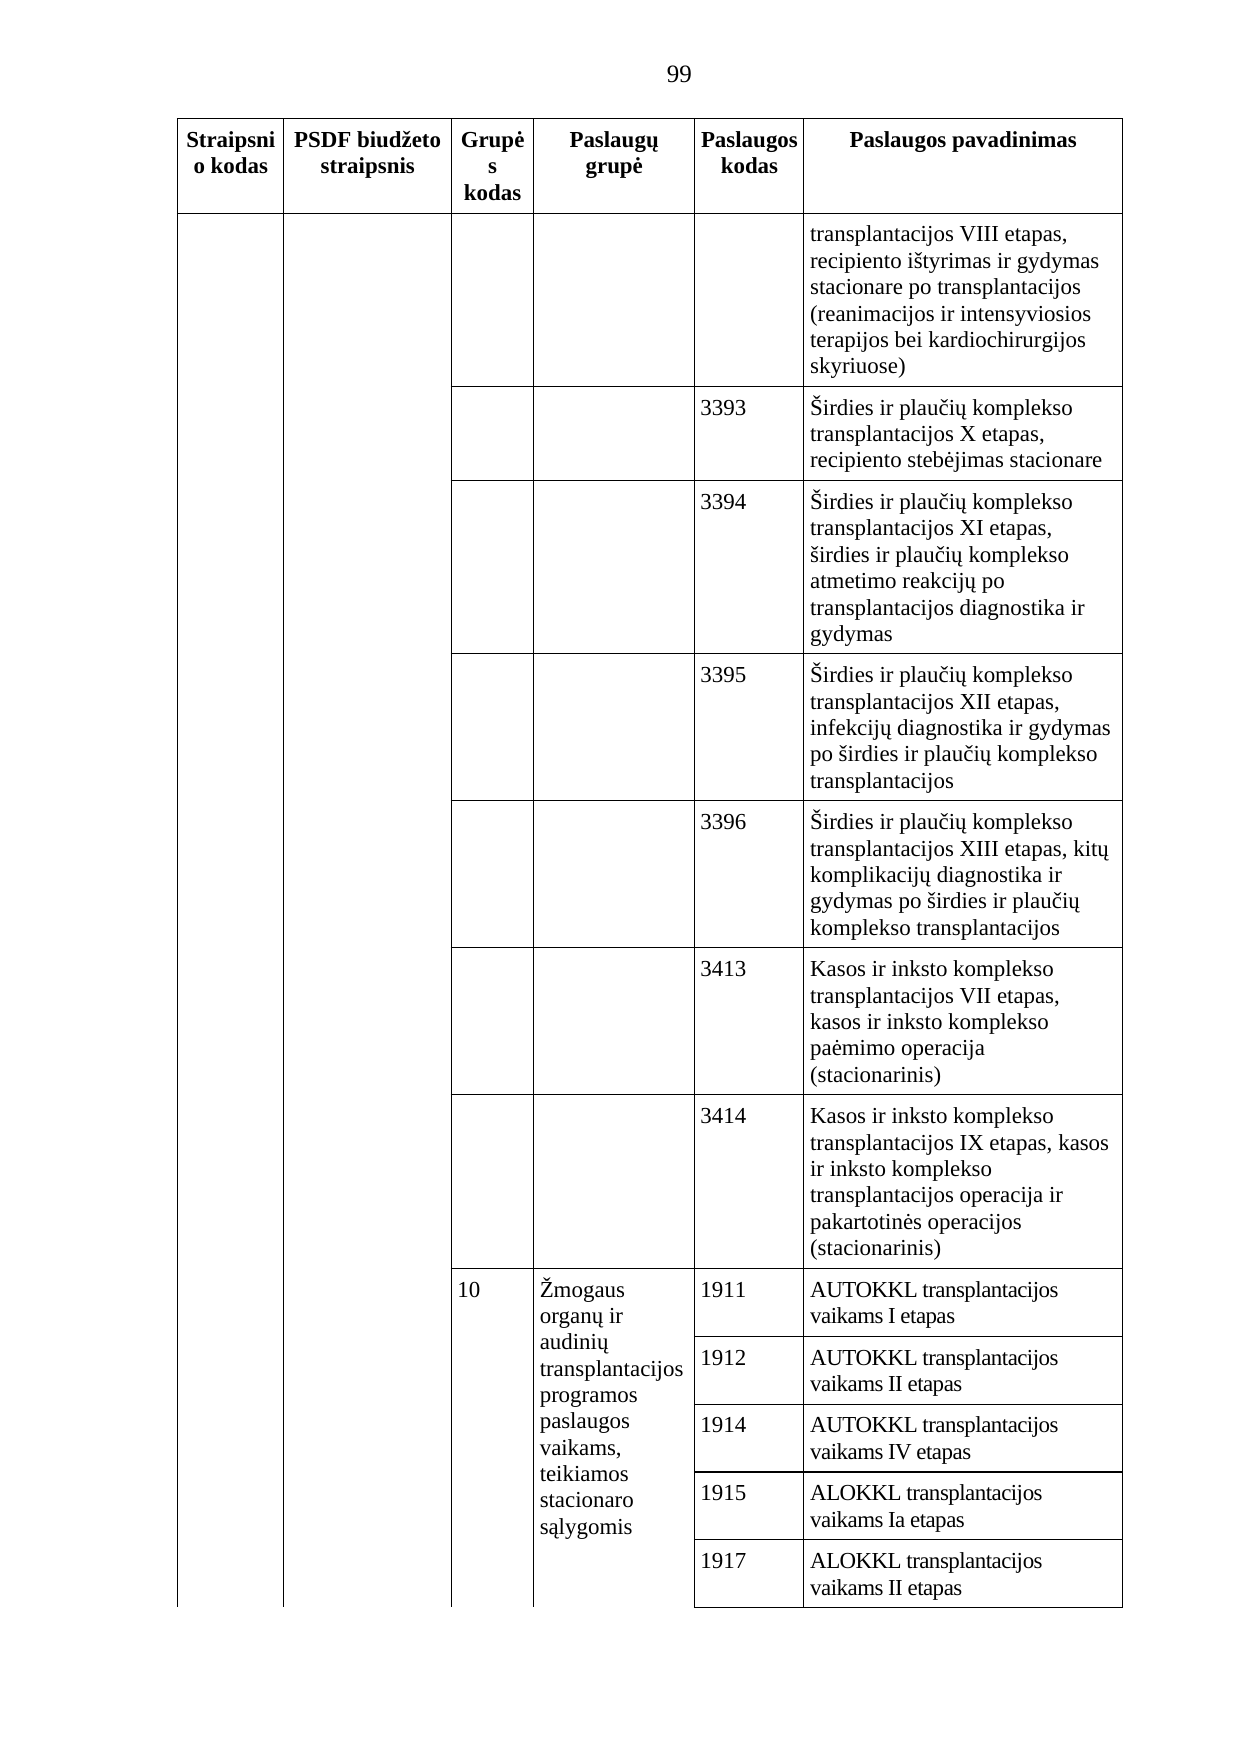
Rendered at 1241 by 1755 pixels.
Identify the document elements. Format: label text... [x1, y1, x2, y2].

table_cell Širdies ir plaučių komplekso transplantacijos X etapas, recipiento stebėjimas stacionare [804, 387, 1122, 480]
table_cell [284, 1268, 451, 1336]
table_cell Kasos ir inksto komplekso transplantacijos VII etapas, kasos ir inksto komplekso paėmimo operacija (stacionarinis) [804, 948, 1122, 1094]
table_cell AUTOKKL transplantacijos vaikams IV etapas [804, 1405, 1122, 1471]
table_cell [284, 386, 451, 480]
table_header Straipsnio kodas [178, 119, 283, 212]
table_cell [284, 214, 451, 386]
table_cell Širdies ir plaučių komplekso transplantacijos XIII etapas, kitų komplikacijų diagnostika ir gydymas po širdies ir plaučių komplekso transplantacijos [804, 801, 1122, 947]
table_cell [178, 800, 283, 947]
table_cell AUTOKKL transplantacijos vaikams I etapas [804, 1269, 1122, 1336]
table_cell [178, 1268, 283, 1336]
table_header Grupės kodas [452, 119, 533, 212]
table_cell AUTOKKL transplantacijos vaikams II etapas [804, 1337, 1122, 1403]
table_cell [534, 801, 694, 947]
table_cell 1914 [695, 1405, 803, 1471]
table_cell [534, 387, 694, 480]
table_cell [178, 653, 283, 800]
table_cell [452, 801, 533, 947]
table_cell ALOKKL transplantacijos vaikams Ia etapas [804, 1473, 1122, 1539]
table_cell [178, 1404, 283, 1471]
table_cell [178, 1336, 283, 1403]
table_cell 1911 [695, 1269, 803, 1336]
table_cell 3413 [695, 948, 803, 1094]
table_cell [534, 948, 694, 1094]
table_cell [284, 480, 451, 653]
table_cell [284, 1336, 451, 1403]
table_cell Kasos ir inksto komplekso transplantacijos IX etapas, kasos ir inksto komplekso transplantacijos operacija ir pakartotinės operacijos (stacionarinis) [804, 1095, 1122, 1268]
table_cell [284, 1471, 451, 1539]
table_cell 3393 [695, 387, 803, 480]
table_cell [452, 481, 533, 653]
table_cell [178, 386, 283, 480]
table_cell [452, 1336, 533, 1403]
table_cell 3394 [695, 481, 803, 653]
table_cell ALOKKL transplantacijos vaikams II etapas [804, 1540, 1122, 1607]
table_cell Širdies ir plaučių komplekso transplantacijos XI etapas, širdies ir plaučių komplekso atmetimo reakcijų po transplantacijos diagnostika ir gydymas [804, 481, 1122, 653]
table_cell [534, 214, 694, 386]
table_header Paslaugos pavadinimas [804, 119, 1122, 212]
table_cell [452, 1471, 533, 1539]
table_cell 1917 [695, 1540, 803, 1607]
table_cell 1915 [695, 1473, 803, 1539]
table_cell [284, 653, 451, 800]
table_cell [452, 948, 533, 1094]
table_cell [452, 1404, 533, 1471]
table_cell 3395 [695, 654, 803, 800]
table_cell [534, 1095, 694, 1268]
table_cell [452, 654, 533, 800]
table_cell Širdies ir plaučių komplekso transplantacijos XII etapas, infekcijų diagnostika ir gydymas po širdies ir plaučių komplekso transplantacijos [804, 654, 1122, 800]
table_header Paslaugos kodas [695, 119, 803, 212]
table_cell [178, 1471, 283, 1539]
table_cell [452, 387, 533, 480]
table_cell [534, 481, 694, 653]
table_cell transplantacijos VIII etapas, recipiento ištyrimas ir gydymas stacionare po transplantacijos (reanimacijos ir intensyviosios terapijos bei kardiochirurgijos skyriuose) [804, 214, 1122, 386]
table_cell [178, 947, 283, 1094]
table_cell [452, 1539, 533, 1607]
table_cell 3414 [695, 1095, 803, 1268]
table_cell [178, 1094, 283, 1268]
table_cell [695, 214, 803, 386]
table_cell 3396 [695, 801, 803, 947]
table_cell Žmogaus organų ir audinių transplantacijos programos paslaugos vaikams, teikiamos stacionaro sąlygomis [534, 1269, 694, 1607]
table_cell [452, 214, 533, 386]
table_cell [284, 1094, 451, 1268]
table_cell [452, 1095, 533, 1268]
table_header Paslaugų grupė [534, 119, 694, 212]
table_cell [284, 800, 451, 947]
table_header PSDF biudžeto straipsnis [284, 119, 451, 212]
table_cell [284, 947, 451, 1094]
table_cell [534, 654, 694, 800]
table_cell [178, 1539, 283, 1607]
table_cell [284, 1404, 451, 1471]
table_cell [178, 480, 283, 653]
table_cell 1912 [695, 1337, 803, 1403]
table_cell 10 [452, 1269, 533, 1336]
table_cell [284, 1539, 451, 1607]
table_cell [178, 214, 283, 386]
